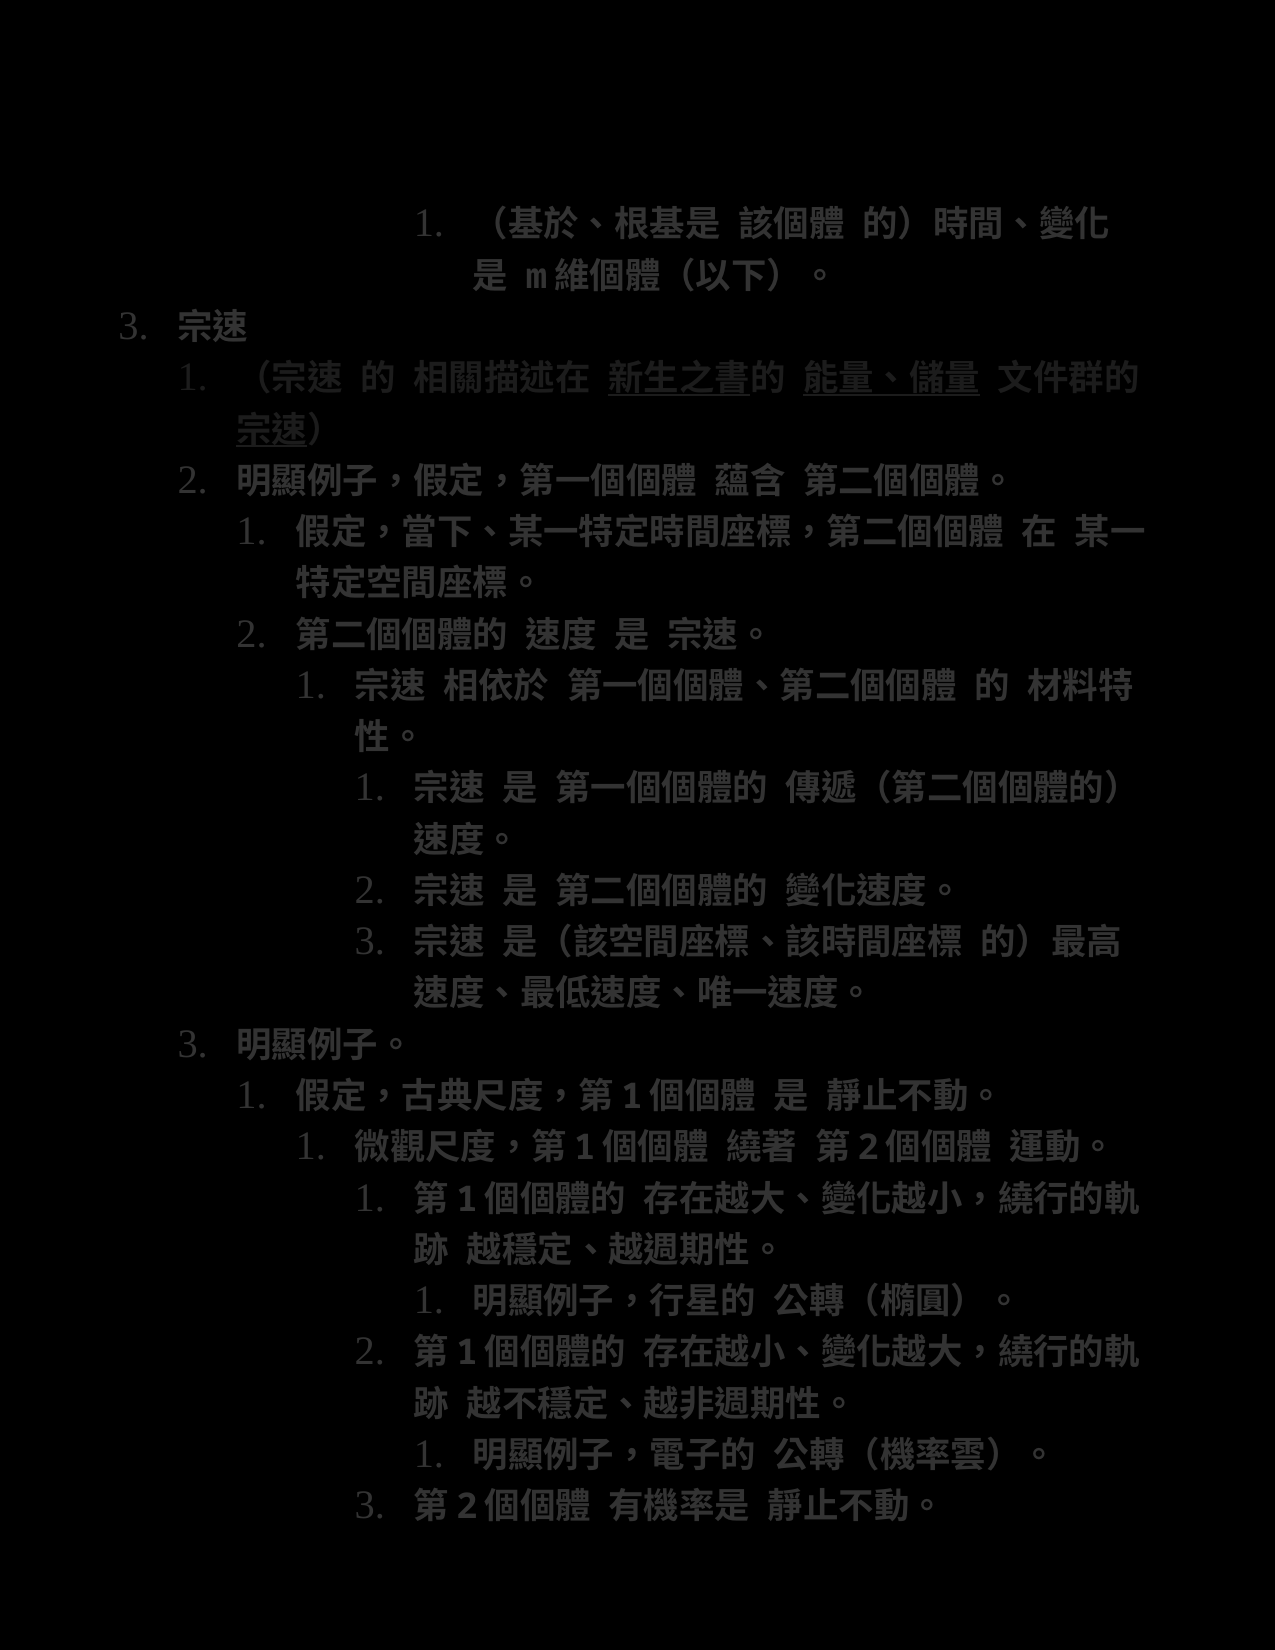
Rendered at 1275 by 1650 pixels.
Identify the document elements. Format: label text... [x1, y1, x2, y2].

list 第二個個體的 速度 是 宗速。 [236, 606, 1157, 657]
list 宗速 是（該空間座標、該時間座標 的）最高速度、最低速度、唯一速度。 [354, 913, 1157, 1016]
list 宗速 是 第二個個體的 變化速度。 [354, 862, 1157, 913]
list 第1個個體的 存在越小、變化越大，繞行的軌跡 越不穩定、越非週期性。 [354, 1324, 1157, 1426]
list 明顯例子，行星的 公轉（橢圓）。 [413, 1272, 1157, 1324]
list 假定，當下、某一特定時間座標，第二個個體 在 某一特定空間座標。 [236, 503, 1157, 606]
list （基於、根基是 該個體 的）時間、變化 是 m維個體（以下）。 [413, 196, 1157, 298]
list 假定，古典尺度，第1個個體 是 靜止不動。 [236, 1067, 1157, 1118]
list 明顯例子，假定，第一個個體 蘊含 第二個個體。 [177, 452, 1157, 503]
list 宗速 相依於 第一個個體、第二個個體 的 材料特性。 [295, 657, 1157, 760]
list （宗速 的 相關描述在 新生之書的 能量、儲量 文件群的 宗速） [177, 350, 1157, 452]
list 宗速 [118, 298, 1157, 350]
list 第2個個體 有機率是 靜止不動。 [354, 1478, 1157, 1529]
list 微觀尺度，第1個個體 繞著 第2個個體 運動。 [295, 1118, 1157, 1170]
list 明顯例子。 [177, 1016, 1157, 1067]
list 第1個個體的 存在越大、變化越小，繞行的軌跡 越穩定、越週期性。 [354, 1170, 1157, 1272]
list 明顯例子，電子的 公轉（機率雲）。 [413, 1426, 1157, 1478]
list 宗速 是 第一個個體的 傳遞（第二個個體的）速度。 [354, 760, 1157, 862]
